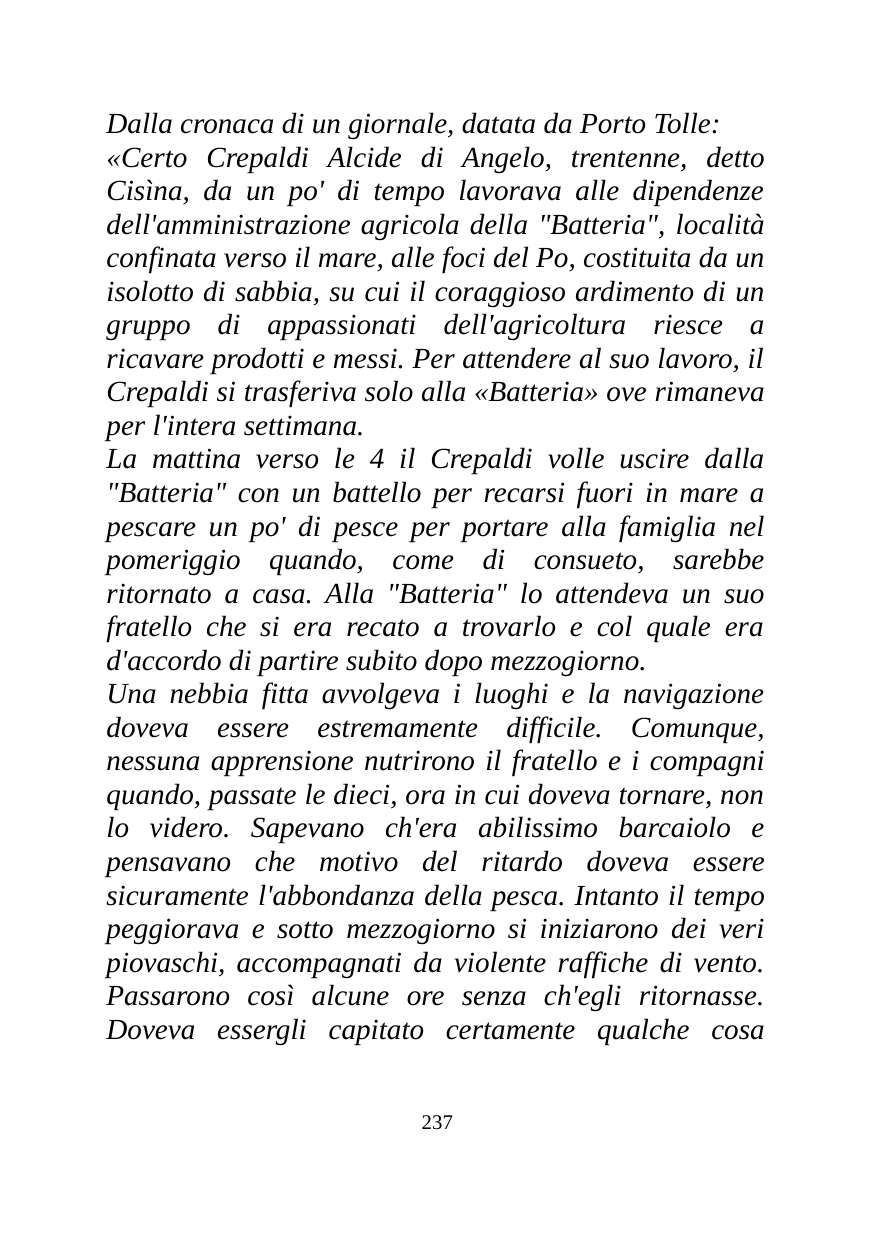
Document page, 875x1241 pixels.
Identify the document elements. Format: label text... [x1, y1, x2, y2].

text «Certo Crepaldi Alcide di Angelo, trentenne, detto Cisìna, da un po' di tempo lavorava alle dipendenze dell'amministrazione agricola della "Batteria", località confinata verso il mare, alle foci del Po, costituita da un isolotto di sabbia, su cui il coraggioso ardimento di un gruppo di appassionati dell'agricoltura riesce a ricavare prodotti e messi. Per attendere al suo lavoro, il Crepaldi si trasferiva solo alla «Batteria» ove rimaneva per l'intera settimana. [106, 140, 768, 442]
text Una nebbia fitta avvolgeva i luoghi e la navigazione doveva essere estremamente difficile. Comunque, nessuna apprensione nutrirono il fratello e i compagni quando, passate le dieci, ora in cui doveva tornare, non lo videro. Sapevano ch'era abilissimo barcaiolo e pensavano che motivo del ritardo doveva essere sicuramente l'abbondanza della pesca. Intanto il tempo peggiorava e sotto mezzogiorno si iniziarono dei veri piovaschi, accompagnati da violente raffiche di vento. Passarono così alcune ore senza ch'egli ritornasse. Doveva essergli capitato certamente qualche cosa [106, 676, 768, 1045]
text Dalla cronaca di un giornale, datata da Porto Tolle: [106, 106, 768, 140]
text La mattina verso le 4 il Crepaldi volle uscire dalla "Batteria" con un battello per recarsi fuori in mare a pescare un po' di pesce per portare alla famiglia nel pomeriggio quando, come di consueto, sarebbe ritornato a casa. Alla "Batteria" lo attendeva un suo fratello che si era recato a trovarlo e col quale era d'accordo di partire subito dopo mezzogiorno. [106, 442, 768, 676]
